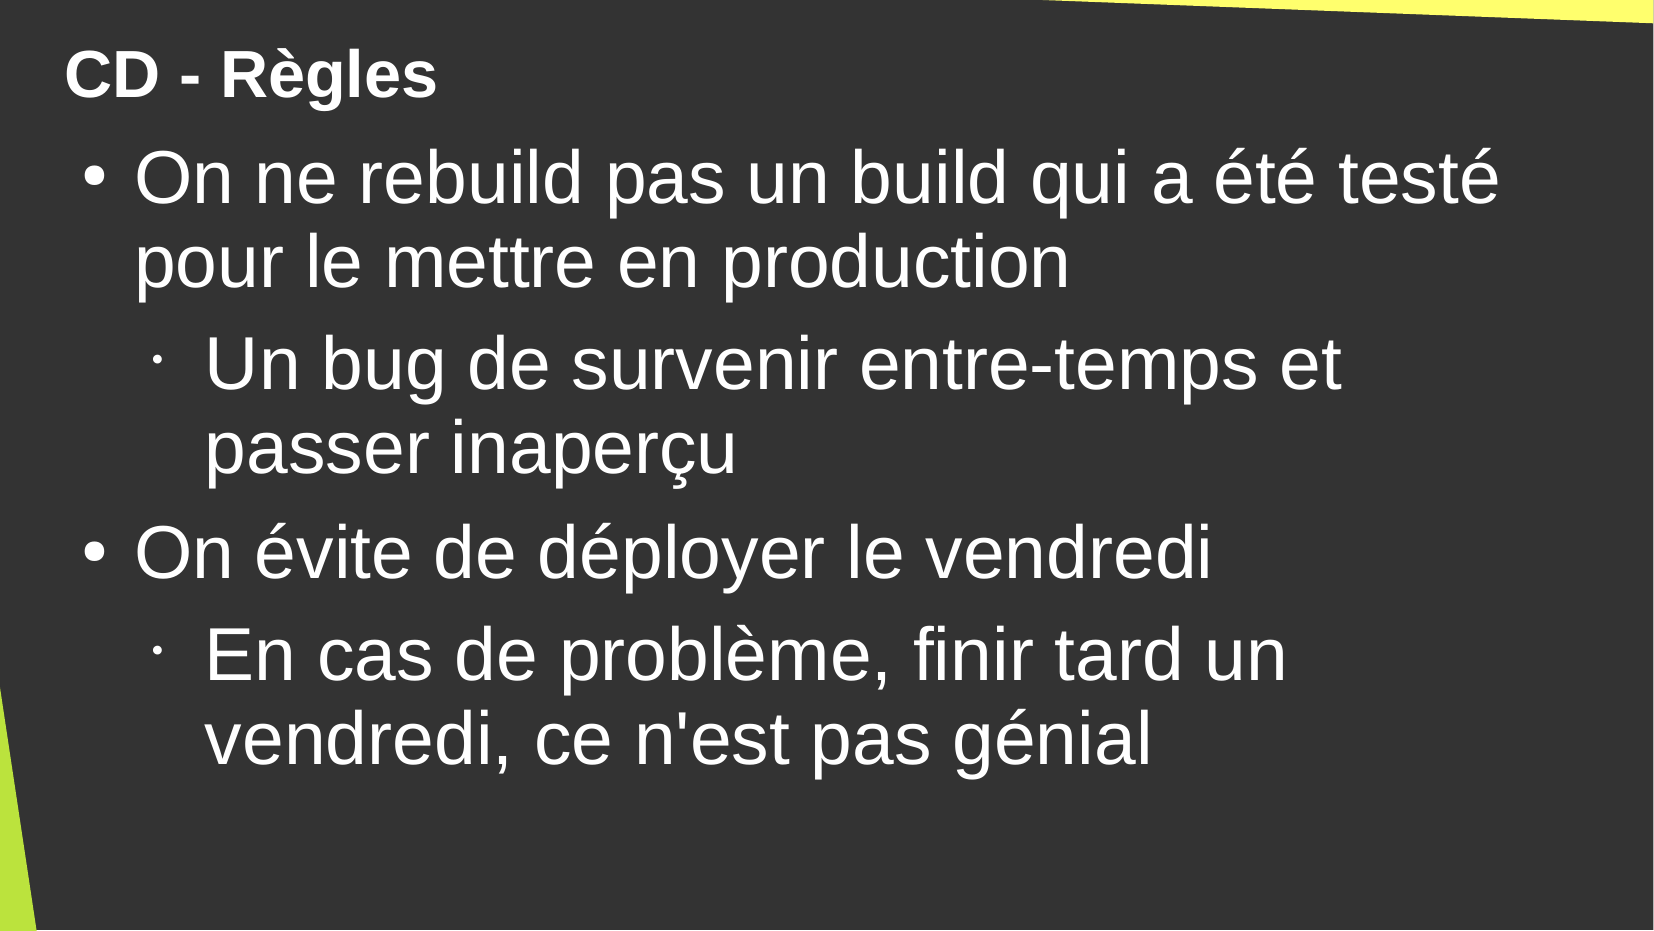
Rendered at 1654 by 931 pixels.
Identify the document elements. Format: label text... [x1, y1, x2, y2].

text_box [0, 687, 37, 931]
title CD - Règles [64, 37, 1471, 119]
list On ne rebuild pas un build qui a été testé pour le mettre en production Un bug de survenir entre-temps et passer inaperçu On évite de déployer le vendredi En cas de problème, finir tard un vendredi, ce n'est pas génial [63, 135, 1542, 804]
text_box [1042, 0, 1654, 24]
